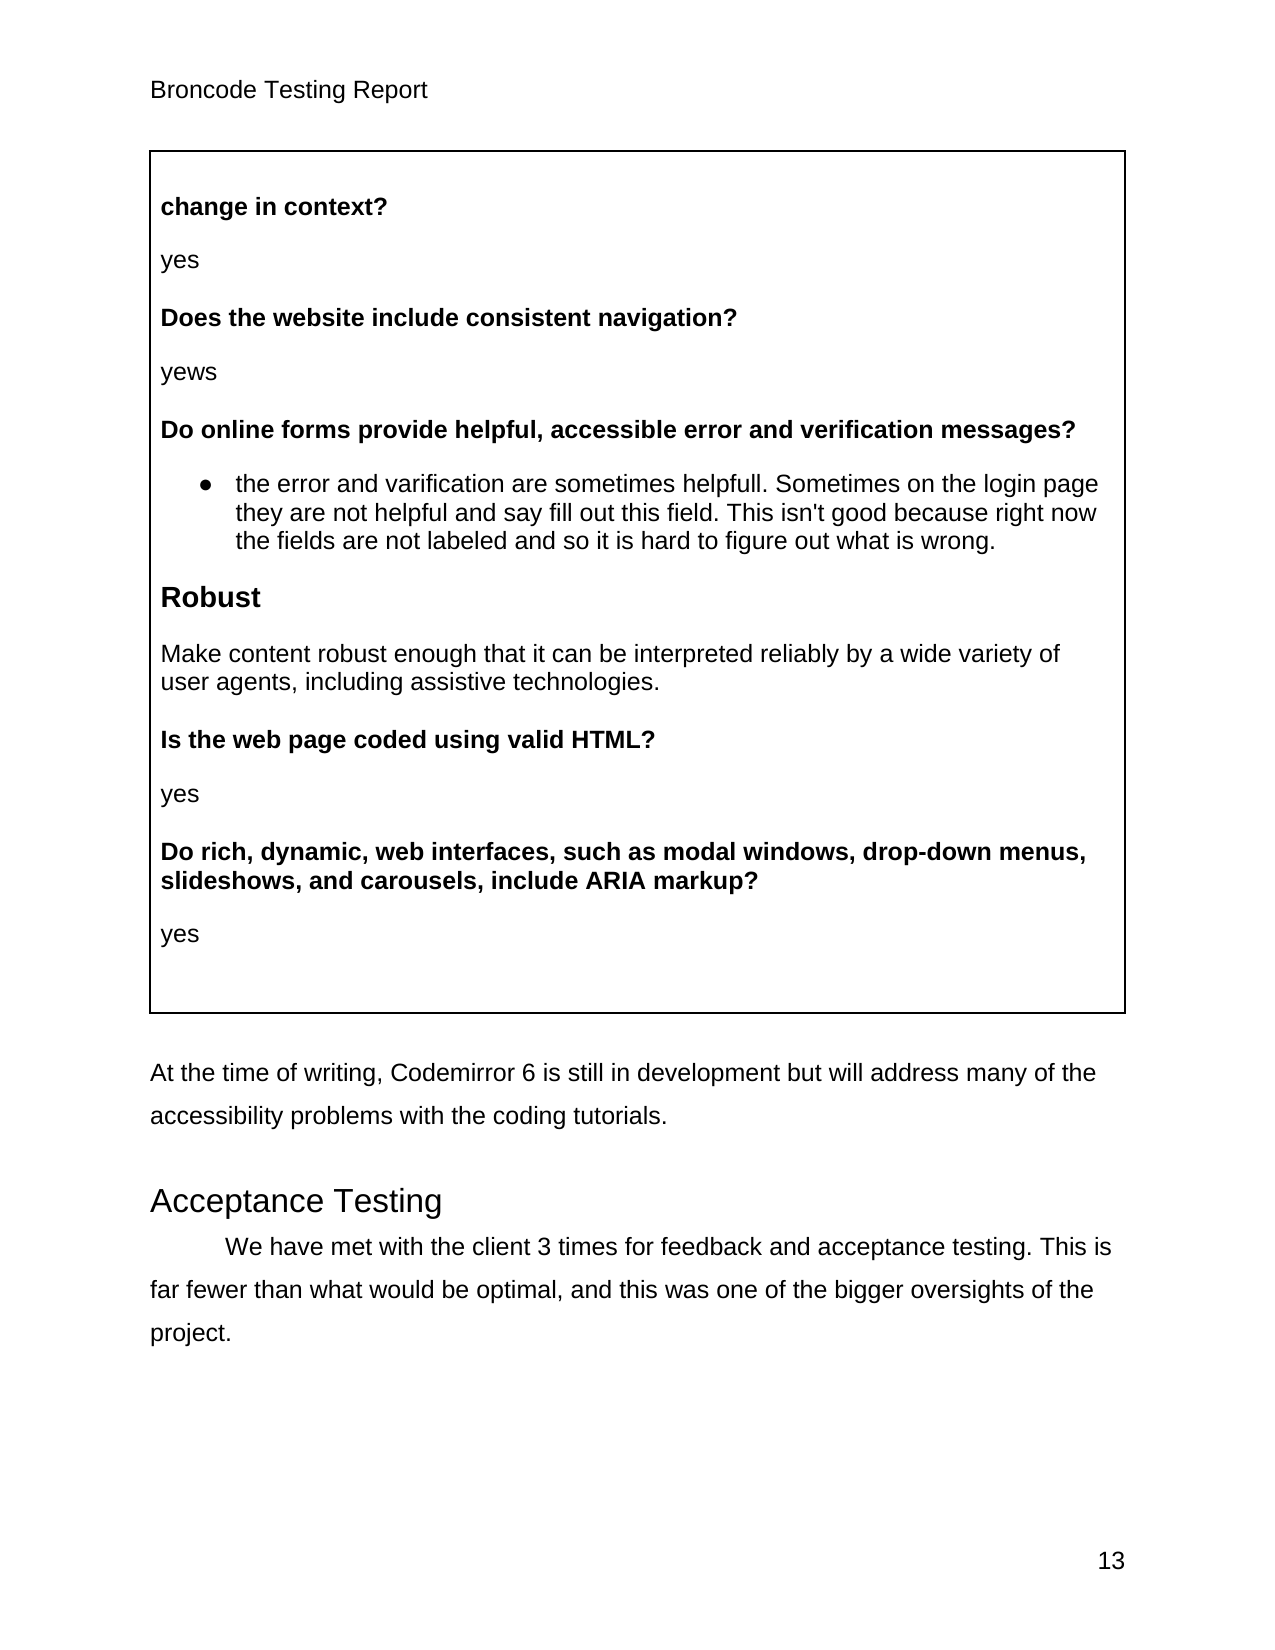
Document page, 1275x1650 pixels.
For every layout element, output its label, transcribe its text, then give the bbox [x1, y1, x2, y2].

text At the time of writing, Codemirror 6 is still in development but will address many of the accessibility problems with the coding tutorials. [150, 1057, 1125, 1129]
table_header change in context? yes Does the website include consistent navigation? yews Do online forms provide helpful, accessible error and verification messages? the error and varification are sometimes helpfull. Sometimes on the login page they are not helpful and say fill out this field. This isn't good because right now the fields are not labeled and so it is hard to figure out what is wrong. Robust Make content robust enough that it can be interpreted reliably by a wide variety of user agents, including assistive technologies. Is the web page coded using valid HTML? yes Do rich, dynamic, web interfaces, such as modal windows, drop-down menus, slideshows, and carousels, include ARIA markup? yes [151, 152, 1124, 1012]
subtitle Acceptance Testing [150, 1181, 1125, 1220]
text We have met with the client 3 times for feedback and acceptance testing. This is far fewer than what would be optimal, and this was one of the bigger oversights of the project. [150, 1232, 1125, 1347]
